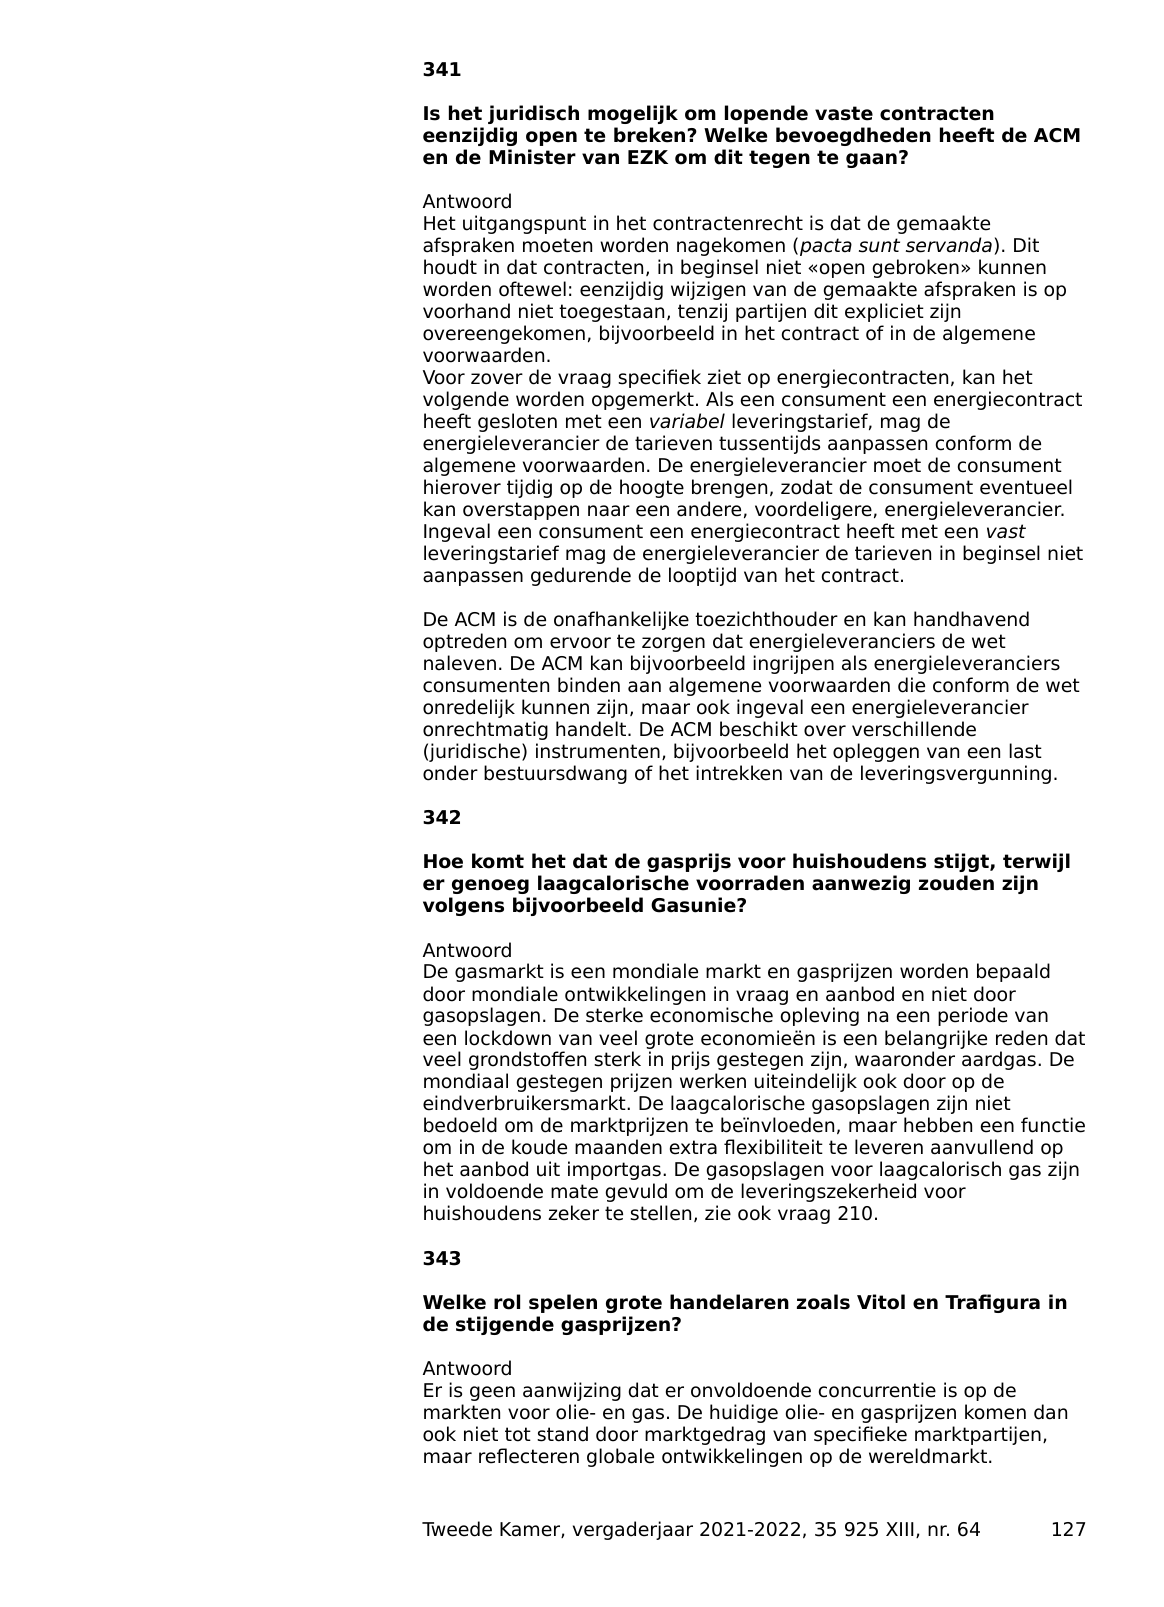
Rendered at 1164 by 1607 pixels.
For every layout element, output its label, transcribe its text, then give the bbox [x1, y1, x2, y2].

text Welke rol spelen grote handelaren zoals Vitol en Trafigura in de stijgende gasprijzen? [422, 1292, 1087, 1336]
text Antwoord [422, 191, 1087, 213]
subtitle 341 [422, 59, 1087, 81]
text Er is geen aanwijzing dat er onvoldoende concurrentie is op de markten voor olie- en gas. De huidige olie- en gasprijzen komen dan ook niet tot stand door marktgedrag van specifieke marktpartijen, maar reflecteren globale ontwikkelingen op de wereldmarkt. [422, 1380, 1087, 1468]
text Hoe komt het dat de gasprijs voor huishoudens stijgt, terwijl er genoeg laagcalorische voorraden aanwezig zouden zijn volgens bijvoorbeeld Gasunie? [422, 851, 1087, 917]
subtitle 342 [422, 807, 1087, 829]
text Antwoord [422, 1358, 1087, 1380]
text Antwoord [422, 939, 1087, 961]
subtitle 343 [422, 1247, 1087, 1269]
text Voor zover de vraag specifiek ziet op energiecontracten, kan het volgende worden opgemerkt. Als een consument een energiecontract heeft gesloten met een variabel leveringstarief, mag de energieleverancier de tarieven tussentijds aanpassen conform de algemene voorwaarden. De energieleverancier moet de consument hierover tijdig op de hoogte brengen, zodat de consument eventueel kan overstappen naar een andere, voordeligere, energieleverancier. Ingeval een consument een energiecontract heeft met een vast leveringstarief mag de energieleverancier de tarieven in beginsel niet aanpassen gedurende de looptijd van het contract. [422, 367, 1087, 587]
text Is het juridisch mogelijk om lopende vaste contracten eenzijdig open te breken? Welke bevoegdheden heeft de ACM en de Minister van EZK om dit tegen te gaan? [422, 103, 1087, 169]
text Het uitgangspunt in het contractenrecht is dat de gemaakte afspraken moeten worden nagekomen (pacta sunt servanda). Dit houdt in dat contracten, in beginsel niet «open gebroken» kunnen worden oftewel: eenzijdig wijzigen van de gemaakte afspraken is op voorhand niet toegestaan, tenzij partijen dit expliciet zijn overeengekomen, bijvoorbeeld in het contract of in de algemene voorwaarden. [422, 213, 1087, 367]
text De gasmarkt is een mondiale markt en gasprijzen worden bepaald door mondiale ontwikkelingen in vraag en aanbod en niet door gasopslagen. De sterke economische opleving na een periode van een lockdown van veel grote economieën is een belangrijke reden dat veel grondstoffen sterk in prijs gestegen zijn, waaronder aardgas. De mondiaal gestegen prijzen werken uiteindelijk ook door op de eindverbruikersmarkt. De laagcalorische gasopslagen zijn niet bedoeld om de marktprijzen te beïnvloeden, maar hebben een functie om in de koude maanden extra flexibiliteit te leveren aanvullend op het aanbod uit importgas. De gasopslagen voor laagcalorisch gas zijn in voldoende mate gevuld om de leveringszekerheid voor huishoudens zeker te stellen, zie ook vraag 210. [422, 961, 1087, 1225]
text De ACM is de onafhankelijke toezichthouder en kan handhavend optreden om ervoor te zorgen dat energieleveranciers de wet naleven. De ACM kan bijvoorbeeld ingrijpen als energieleveranciers consumenten binden aan algemene voorwaarden die conform de wet onredelijk kunnen zijn, maar ook ingeval een energieleverancier onrechtmatig handelt. De ACM beschikt over verschillende (juridische) instrumenten, bijvoorbeeld het opleggen van een last onder bestuursdwang of het intrekken van de leveringsvergunning. [422, 609, 1087, 785]
